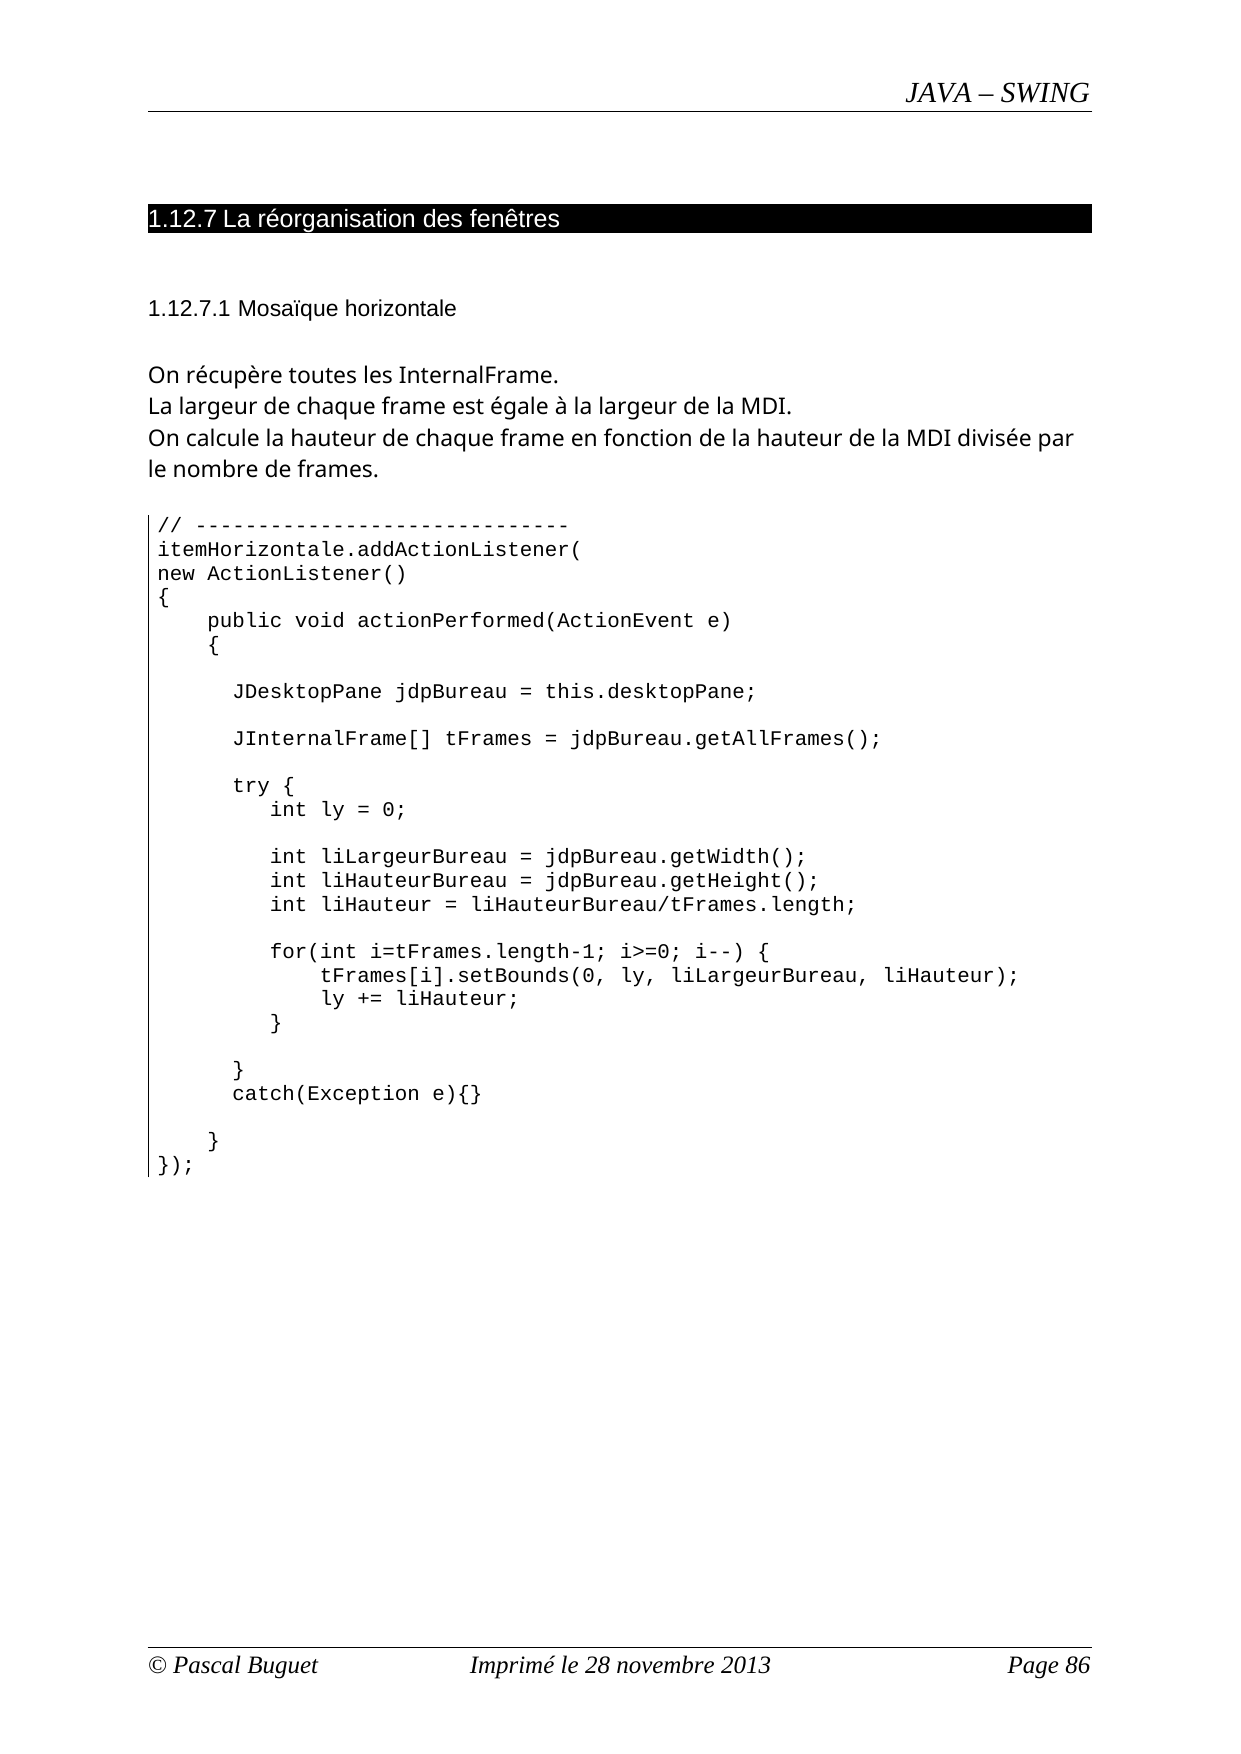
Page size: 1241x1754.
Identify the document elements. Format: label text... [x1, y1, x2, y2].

text JInternalFrame[] tFrames = jdpBureau.getAllFrames(); [149, 728, 1092, 752]
text La largeur de chaque frame est égale à la largeur de la MDI. [148, 390, 1092, 422]
text tFrames[i].setBounds(0, ly, liLargeurBureau, liHauteur); [149, 964, 1092, 988]
text try { [149, 775, 1092, 799]
text } [149, 1012, 1092, 1036]
text On récupère toutes les InternalFrame. [148, 359, 1092, 390]
text } [149, 1059, 1092, 1083]
text int liHauteurBureau = jdpBureau.getHeight(); [149, 870, 1092, 894]
text public void actionPerformed(ActionEvent e) [149, 610, 1092, 633]
text }); [149, 1154, 1092, 1177]
text { [149, 586, 1092, 610]
text JDesktopPane jdpBureau = this.desktopPane; [149, 681, 1092, 704]
text for(int i=tFrames.length-1; i>=0; i--) { [149, 941, 1092, 964]
subtitle La réorganisation des fenêtres [148, 204, 1092, 233]
text } [149, 1130, 1092, 1154]
text itemHorizontale.addActionListener( [149, 539, 1092, 563]
text { [149, 633, 1092, 657]
text new ActionListener() [149, 563, 1092, 586]
text ly += liHauteur; [149, 988, 1092, 1012]
text // ------------------------------ [149, 515, 1092, 539]
text int liLargeurBureau = jdpBureau.getWidth(); [149, 846, 1092, 870]
text catch(Exception e){} [149, 1083, 1092, 1106]
text int ly = 0; [149, 799, 1092, 823]
subtitle Mosaïque horizontale [148, 295, 1092, 322]
text On calcule la hauteur de chaque frame en fonction de la hauteur de la MDI divisée par le nombre de frames. [148, 422, 1092, 484]
text int liHauteur = liHauteurBureau/tFrames.length; [149, 894, 1092, 917]
